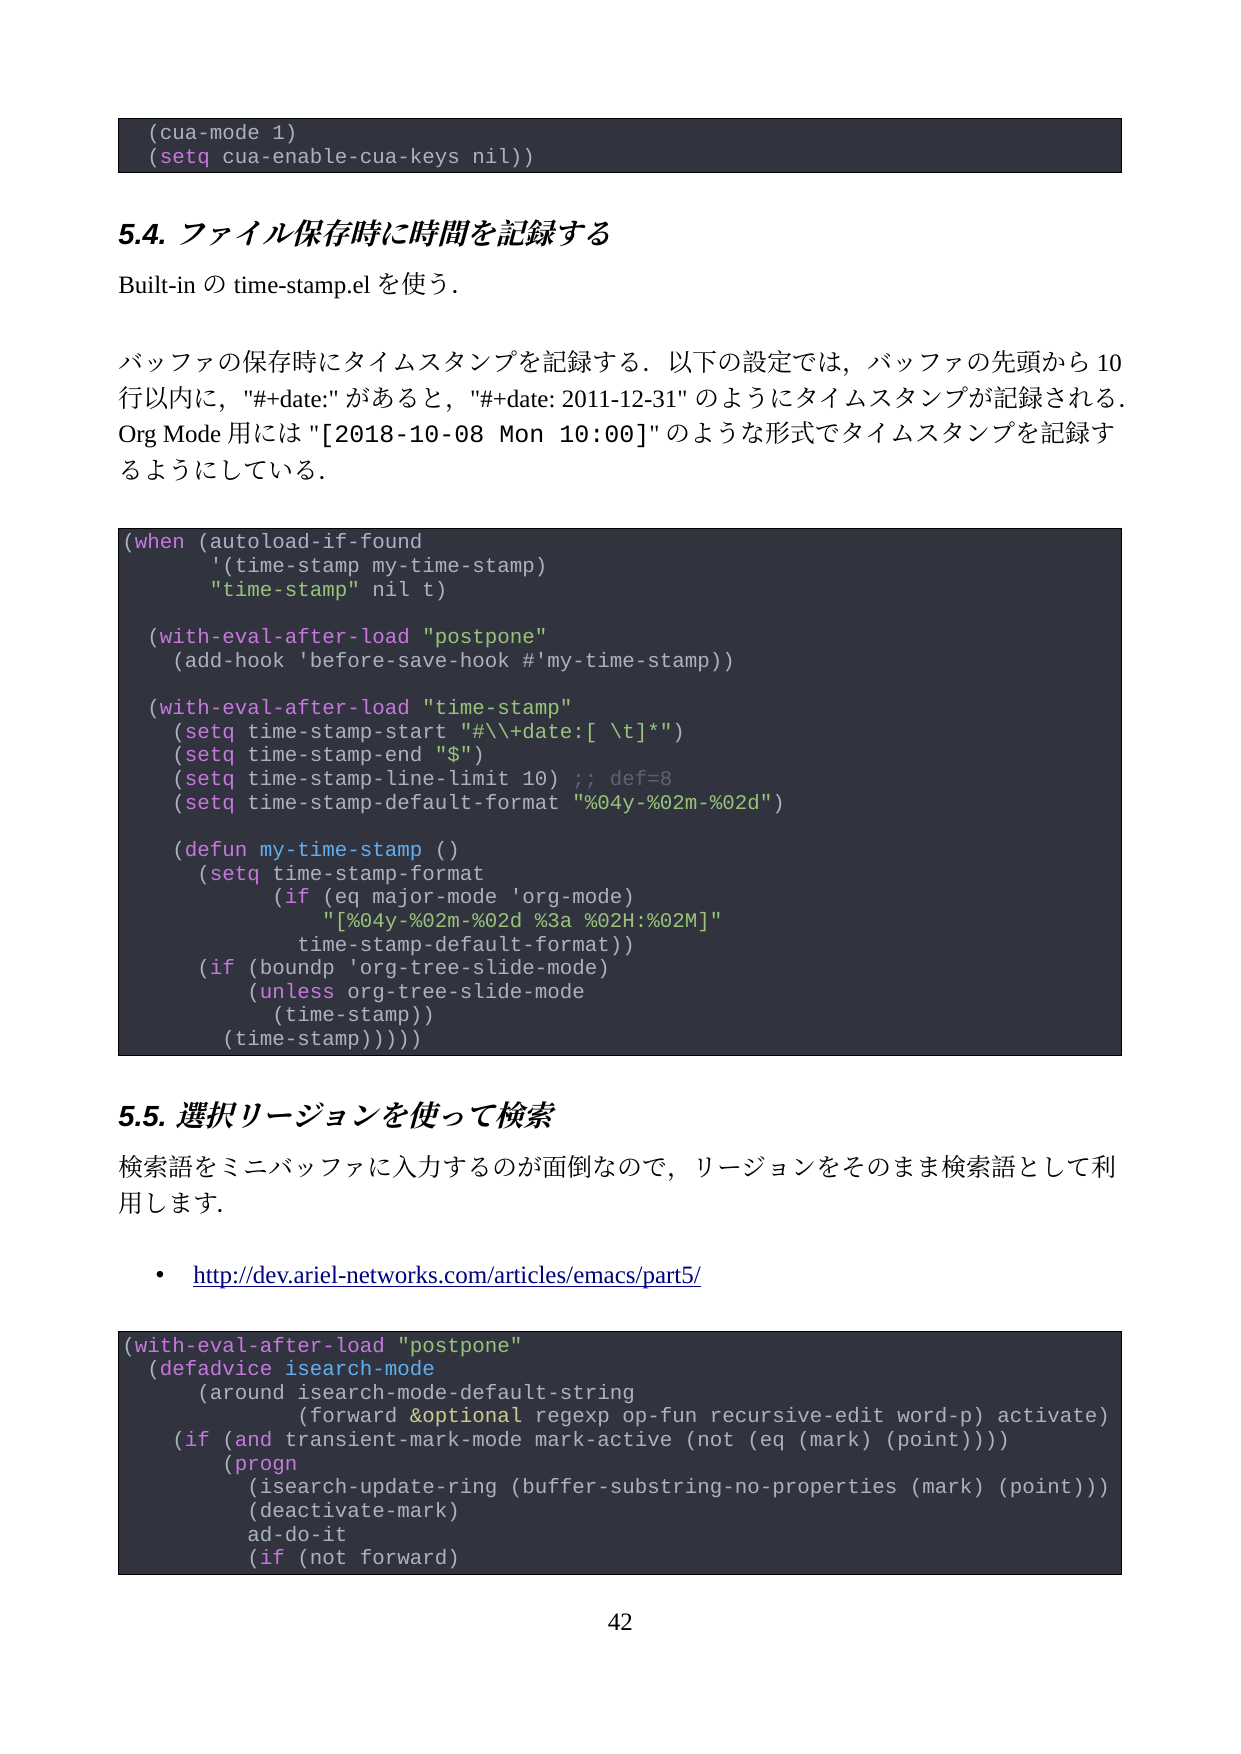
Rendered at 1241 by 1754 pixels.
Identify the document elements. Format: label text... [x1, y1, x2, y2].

text (forward &optional regexp op-fun recursive-edit word-p) activate) [119, 1402, 1121, 1425]
text (time-stamp)) [119, 1001, 1121, 1024]
text Built-in の time-stamp.el を使う． [118, 265, 1122, 330]
text (setq time-stamp-format [119, 859, 1121, 882]
text "[%04y-%02m-%02d %3a %02H:%02M]" [119, 906, 1121, 929]
text (with-eval-after-load "time-stamp" [119, 693, 1121, 717]
text (progn [119, 1449, 1121, 1472]
text '(time-stamp my-time-stamp) [119, 551, 1121, 575]
subtitle 選択リージョンを使って検索 [118, 1093, 1122, 1135]
text (add-hook 'before-save-hook #'my-time-stamp)) [119, 646, 1121, 669]
text (deactivate-mark) [119, 1496, 1121, 1520]
text (if (eq major-mode 'org-mode) [119, 882, 1121, 906]
text (if (and transient-mark-mode mark-active (not (eq (mark) (point)))) [119, 1425, 1121, 1449]
text (defadvice isearch-mode [119, 1354, 1121, 1378]
text (setq cua-enable-cua-keys nil)) [119, 142, 1121, 172]
text (isearch-update-ring (buffer-substring-no-properties (mark) (point))) [119, 1472, 1121, 1496]
text (cua-mode 1) [119, 119, 1121, 142]
text time-stamp-default-format)) [119, 929, 1121, 953]
text 検索語をミニバッファに入力するのが面倒なので，リージョンをそのまま検索語として利用します． [118, 1147, 1122, 1248]
text (time-stamp))))) [119, 1024, 1121, 1055]
text (around isearch-mode-default-string [119, 1378, 1121, 1402]
text (unless org-tree-slide-mode [119, 977, 1121, 1001]
text バッファの保存時にタイムスタンプを記録する．以下の設定では，バッファの先頭から10行以内に，"#+date:" があると，"#+date: 2011-12-31" のようにタイムスタンプが記録される．Org Mode 用には "[2018-10-08 Mon 10:00]" のような形式でタイムスタンプを記録するようにしている． [118, 342, 1122, 515]
text ad-do-it [119, 1520, 1121, 1543]
subtitle ファイル保存時に時間を記録する [118, 211, 1122, 253]
text (setq time-stamp-default-format "%04y-%02m-%02d") [119, 788, 1121, 811]
text (if (not forward) [119, 1543, 1121, 1574]
text "time-stamp" nil t) [119, 575, 1121, 598]
text (with-eval-after-load "postpone" [119, 1332, 1121, 1354]
text (with-eval-after-load "postpone" [119, 622, 1121, 646]
list http://dev.ariel-networks.com/articles/emacs/part5/ [156, 1261, 1122, 1318]
text (defun my-time-stamp () [119, 835, 1121, 859]
text (when (autoload-if-found [119, 529, 1121, 551]
text (if (boundp 'org-tree-slide-mode) [119, 953, 1121, 977]
text (setq time-stamp-end "$") [119, 740, 1121, 764]
text (setq time-stamp-line-limit 10) ;; def=8 [119, 764, 1121, 788]
text (setq time-stamp-start "#\\+date:[ \t]*") [119, 717, 1121, 740]
